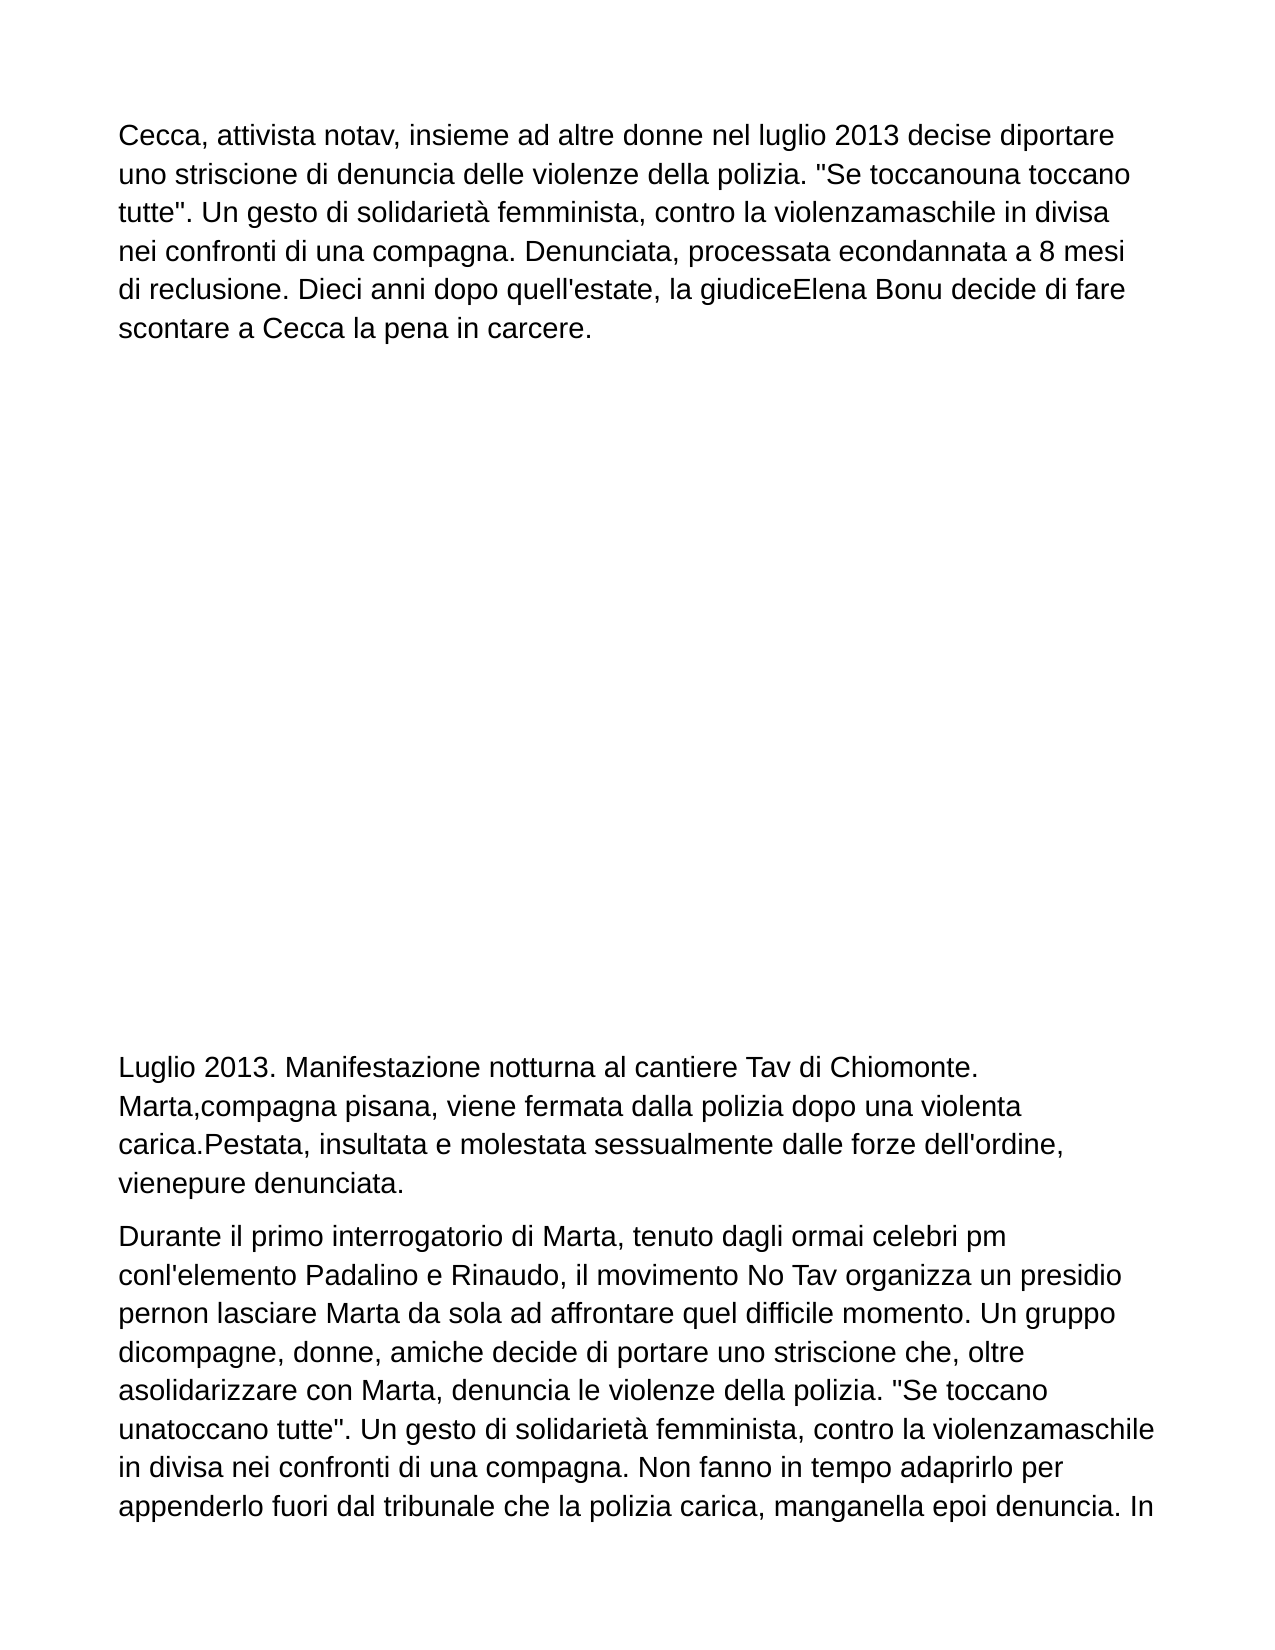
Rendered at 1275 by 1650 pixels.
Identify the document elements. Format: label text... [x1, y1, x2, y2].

text Luglio 2013. Manifestazione notturna al cantiere Tav di Chiomonte. Marta,compagna pisana, viene fermata dalla polizia dopo una violenta carica.Pestata, insultata e molestata sessualmente dalle forze dell'ordine, vienepure denunciata. [118, 1050, 1157, 1199]
text Durante il primo interrogatorio di Marta, tenuto dagli ormai celebri pm conl'elemento Padalino e Rinaudo, il movimento No Tav organizza un presidio pernon lasciare Marta da sola ad affrontare quel difficile momento. Un gruppo dicompagne, donne, amiche decide di portare uno striscione che, oltre asolidarizzare con Marta, denuncia le violenze della polizia. "Se toccano unatoccano tutte". Un gesto di solidarietà femminista, contro la violenzamaschile in divisa nei confronti di una compagna. Non fanno in tempo adaprirlo per appenderlo fuori dal tribunale che la polizia carica, manganella epoi denuncia. In [118, 1219, 1157, 1522]
text Cecca, attivista notav, insieme ad altre donne nel luglio 2013 decise diportare uno striscione di denuncia delle violenze della polizia. "Se toccanouna toccano tutte". Un gesto di solidarietà femminista, contro la violenzamaschile in divisa nei confronti di una compagna. Denunciata, processata econdannata a 8 mesi di reclusione. Dieci anni dopo quell'estate, la giudiceElena Bonu decide di fare scontare a Cecca la pena in carcere. [118, 118, 1157, 344]
